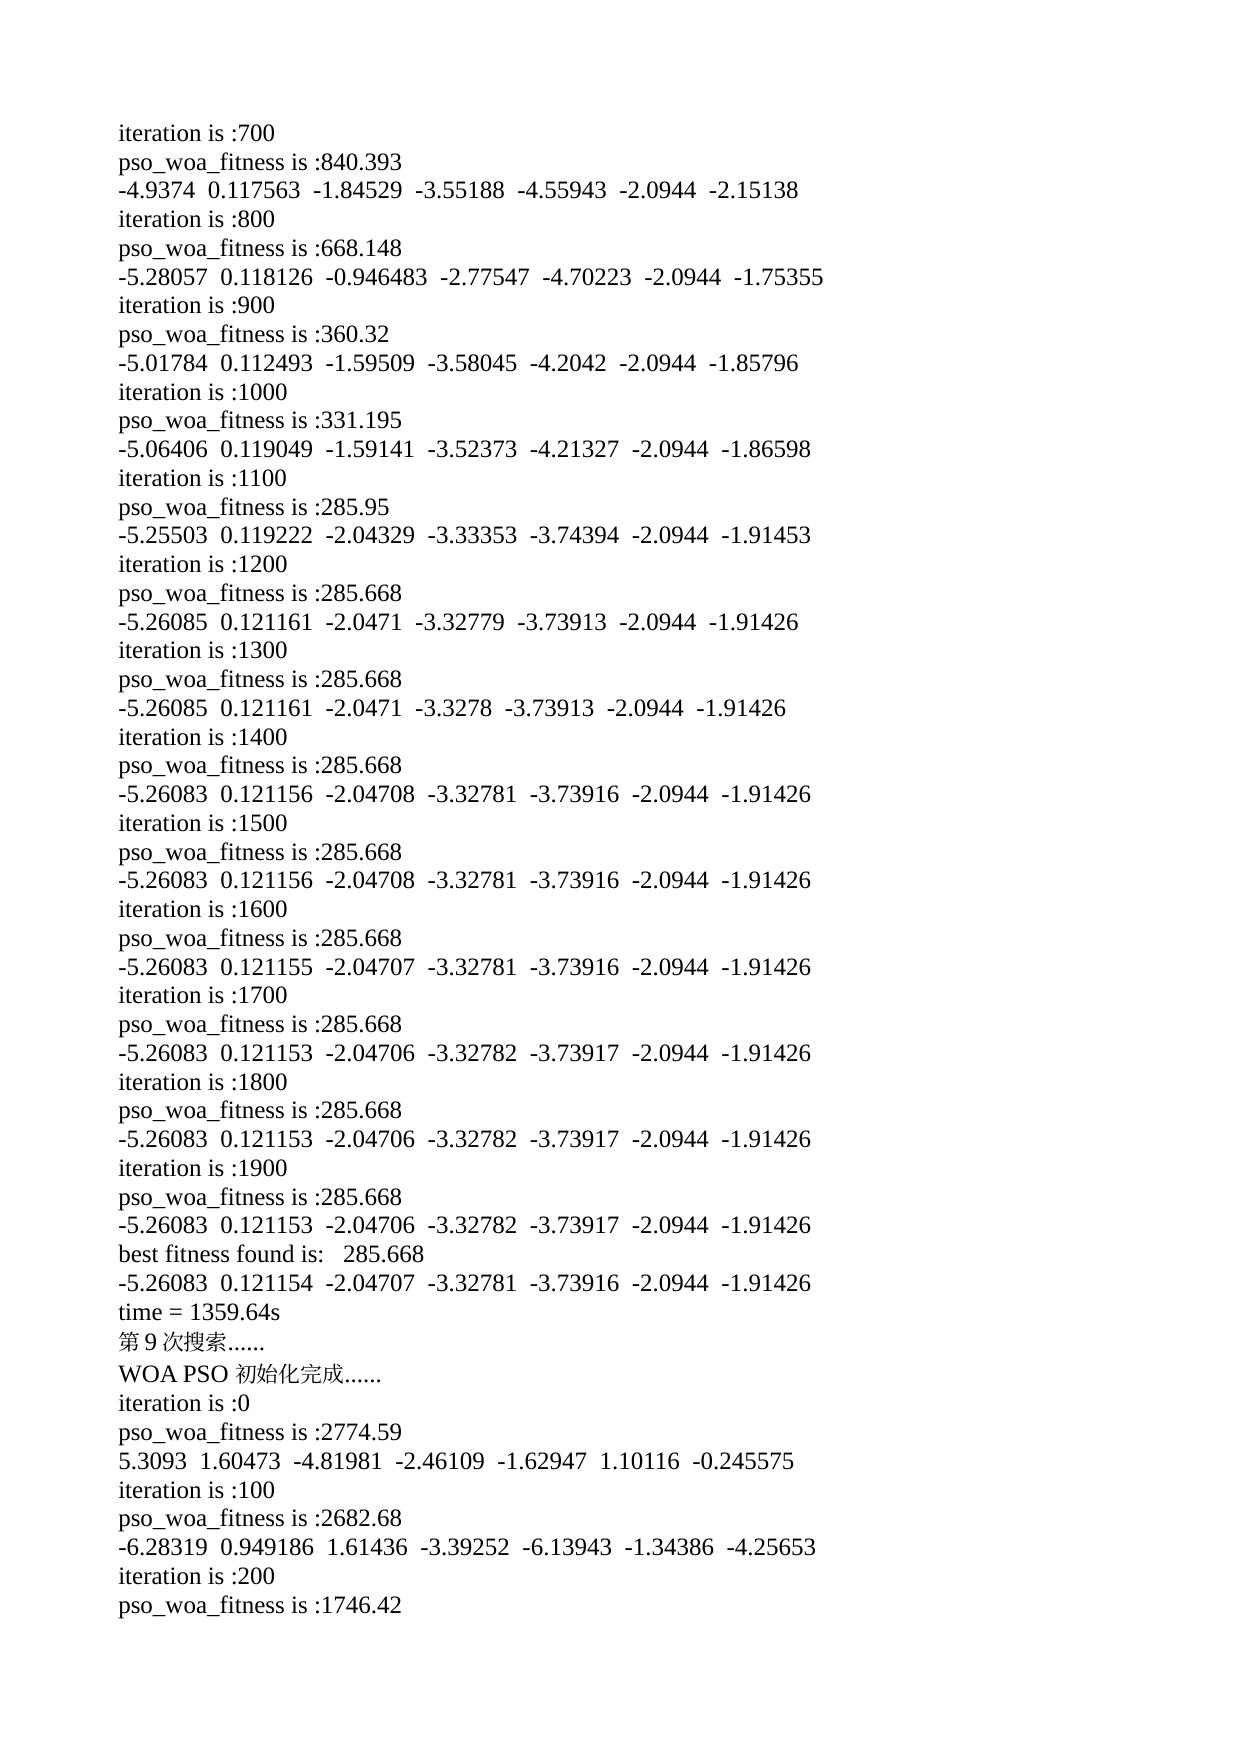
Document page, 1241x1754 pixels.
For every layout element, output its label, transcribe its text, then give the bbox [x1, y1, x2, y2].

text iteration is :900 [118, 291, 1122, 319]
text pso_woa_fitness is :285.668 [118, 923, 1122, 952]
text iteration is :1600 [118, 894, 1122, 923]
text iteration is :100 [118, 1475, 1122, 1503]
text best fitness found is: 285.668 [118, 1239, 1122, 1268]
text -5.26083 0.121154 -2.04707 -3.32781 -3.73916 -2.0944 -1.91426 [118, 1268, 1122, 1297]
text -5.26083 0.121155 -2.04707 -3.32781 -3.73916 -2.0944 -1.91426 [118, 952, 1122, 981]
text 5.3093 1.60473 -4.81981 -2.46109 -1.62947 1.10116 -0.245575 [118, 1446, 1122, 1475]
text -4.9374 0.117563 -1.84529 -3.55188 -4.55943 -2.0944 -2.15138 [118, 176, 1122, 204]
text pso_woa_fitness is :285.668 [118, 1182, 1122, 1211]
text iteration is :1100 [118, 463, 1122, 492]
text iteration is :1000 [118, 377, 1122, 406]
text -5.25503 0.119222 -2.04329 -3.33353 -3.74394 -2.0944 -1.91453 [118, 521, 1122, 549]
text pso_woa_fitness is :840.393 [118, 147, 1122, 176]
text -5.26085 0.121161 -2.0471 -3.3278 -3.73913 -2.0944 -1.91426 [118, 693, 1122, 722]
text iteration is :1500 [118, 808, 1122, 837]
text iteration is :1700 [118, 981, 1122, 1009]
text -5.26083 0.121153 -2.04706 -3.32782 -3.73917 -2.0944 -1.91426 [118, 1124, 1122, 1153]
text 第9次搜索...... [118, 1326, 1122, 1357]
text iteration is :1300 [118, 636, 1122, 664]
text iteration is :700 [118, 118, 1122, 147]
text pso_woa_fitness is :285.668 [118, 1096, 1122, 1124]
text iteration is :1400 [118, 722, 1122, 751]
text iteration is :800 [118, 204, 1122, 233]
text pso_woa_fitness is :285.668 [118, 578, 1122, 607]
text iteration is :1800 [118, 1067, 1122, 1096]
text pso_woa_fitness is :285.668 [118, 1009, 1122, 1038]
text pso_woa_fitness is :285.668 [118, 751, 1122, 779]
text WOA PSO 初始化完成...... [118, 1357, 1122, 1388]
text -5.26085 0.121161 -2.0471 -3.32779 -3.73913 -2.0944 -1.91426 [118, 607, 1122, 636]
text pso_woa_fitness is :2774.59 [118, 1417, 1122, 1446]
text -5.26083 0.121153 -2.04706 -3.32782 -3.73917 -2.0944 -1.91426 [118, 1211, 1122, 1239]
text pso_woa_fitness is :331.195 [118, 406, 1122, 434]
text pso_woa_fitness is :360.32 [118, 319, 1122, 348]
text iteration is :1900 [118, 1153, 1122, 1182]
text -5.01784 0.112493 -1.59509 -3.58045 -4.2042 -2.0944 -1.85796 [118, 348, 1122, 377]
text pso_woa_fitness is :285.95 [118, 492, 1122, 521]
text -5.26083 0.121156 -2.04708 -3.32781 -3.73916 -2.0944 -1.91426 [118, 866, 1122, 894]
text iteration is :200 [118, 1561, 1122, 1590]
text pso_woa_fitness is :2682.68 [118, 1503, 1122, 1532]
text time = 1359.64s [118, 1297, 1122, 1326]
text -5.26083 0.121153 -2.04706 -3.32782 -3.73917 -2.0944 -1.91426 [118, 1038, 1122, 1067]
text pso_woa_fitness is :285.668 [118, 837, 1122, 866]
text iteration is :1200 [118, 549, 1122, 578]
text iteration is :0 [118, 1388, 1122, 1417]
text -5.28057 0.118126 -0.946483 -2.77547 -4.70223 -2.0944 -1.75355 [118, 262, 1122, 291]
text -6.28319 0.949186 1.61436 -3.39252 -6.13943 -1.34386 -4.25653 [118, 1532, 1122, 1561]
text pso_woa_fitness is :1746.42 [118, 1590, 1122, 1618]
text pso_woa_fitness is :668.148 [118, 233, 1122, 262]
text -5.06406 0.119049 -1.59141 -3.52373 -4.21327 -2.0944 -1.86598 [118, 434, 1122, 463]
text pso_woa_fitness is :285.668 [118, 664, 1122, 693]
text -5.26083 0.121156 -2.04708 -3.32781 -3.73916 -2.0944 -1.91426 [118, 779, 1122, 808]
